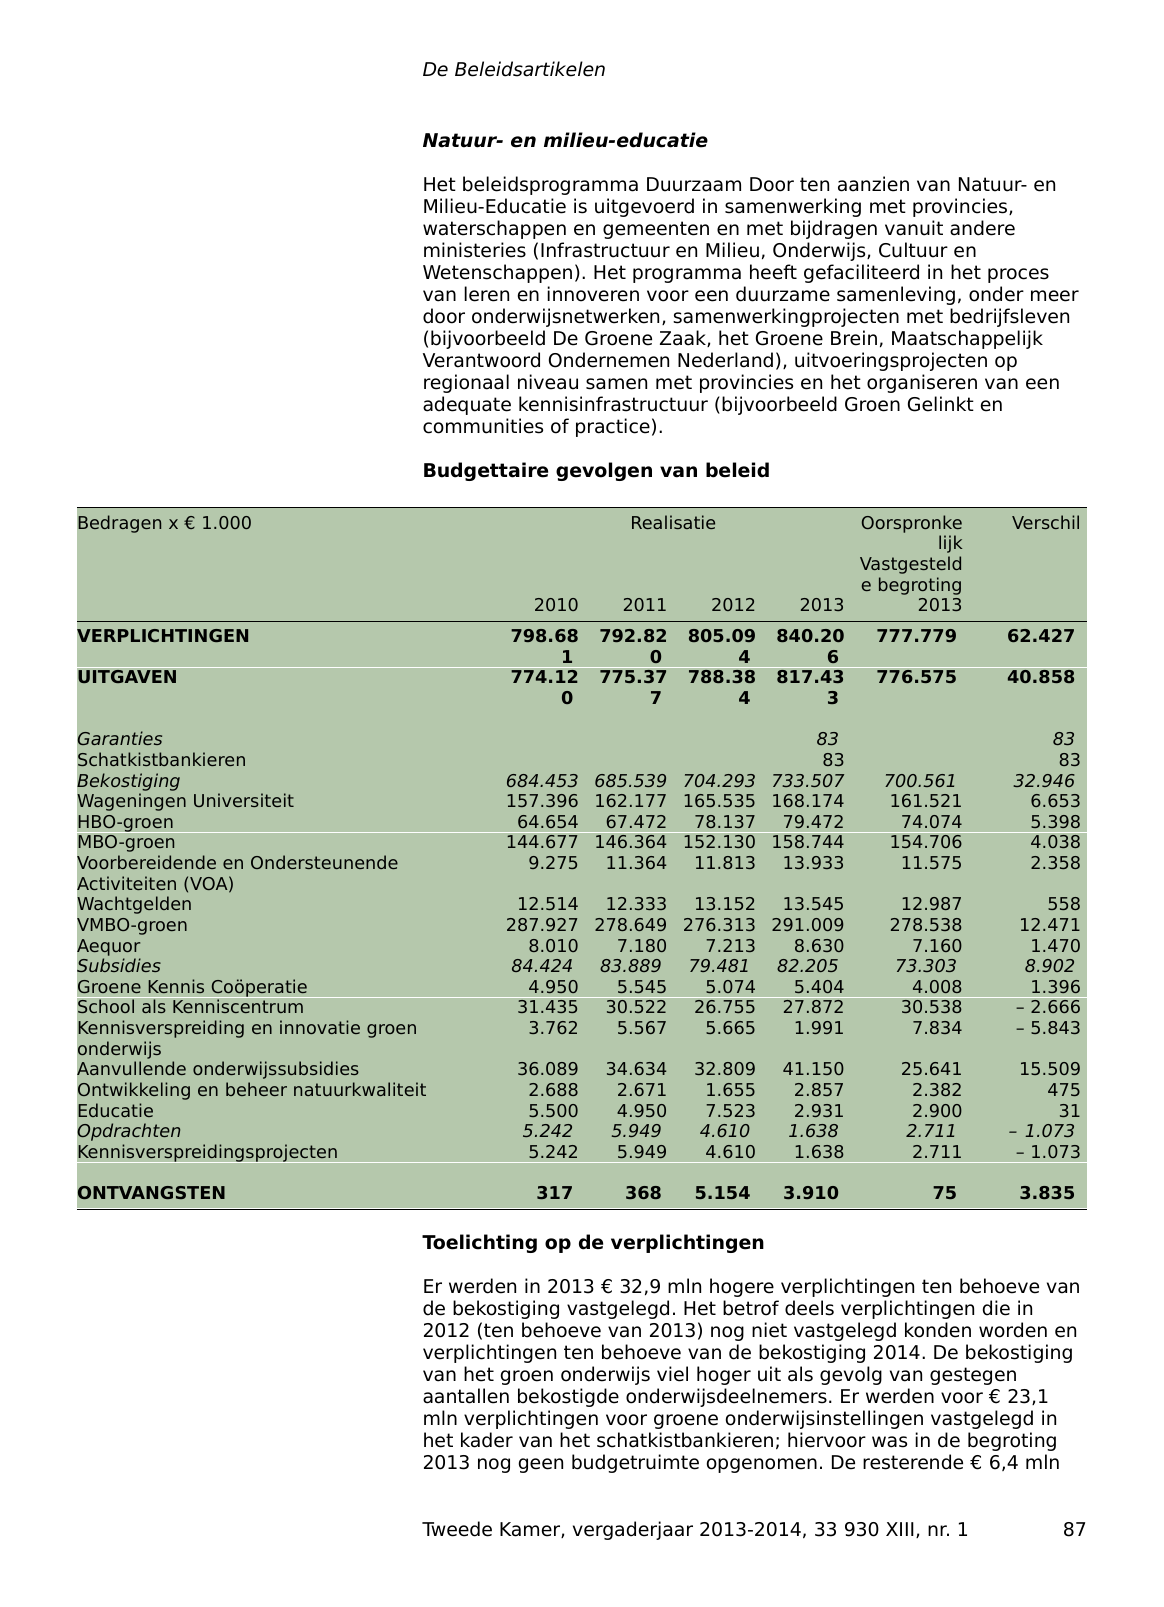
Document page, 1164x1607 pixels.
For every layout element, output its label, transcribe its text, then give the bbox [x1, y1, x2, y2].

table_cell 13.545 [762, 894, 850, 915]
table_cell 162.177 [585, 791, 673, 812]
table_cell [496, 729, 584, 750]
table_cell 7.523 [673, 1101, 762, 1121]
table_cell 2013 [762, 595, 850, 621]
table_cell 32.946 [969, 771, 1087, 791]
table_cell 6.653 [969, 791, 1087, 812]
table_cell [585, 729, 673, 750]
table_cell 8.630 [762, 936, 850, 956]
table_cell 7.834 [850, 1018, 968, 1059]
table_cell [969, 709, 1087, 729]
table_cell 7.180 [585, 936, 673, 956]
table_cell 2.671 [585, 1080, 673, 1101]
table_header Bedragen x € 1.000 [77, 508, 496, 595]
table_cell 5.567 [585, 1018, 673, 1059]
table_cell UITGAVEN [77, 668, 496, 709]
table_cell 368 [585, 1183, 673, 1208]
table_cell 12.514 [496, 894, 584, 915]
table_cell Educatie [77, 1101, 496, 1121]
table_cell 776.575 [850, 668, 968, 709]
table_cell 40.858 [969, 668, 1087, 709]
table_cell 7.213 [673, 936, 762, 956]
table_cell 775.377 [585, 668, 673, 709]
table_cell 685.539 [585, 771, 673, 791]
table_cell Aequor [77, 936, 496, 956]
table_cell 82.205 [762, 956, 850, 977]
table_cell 11.364 [585, 853, 673, 894]
table_cell 34.634 [585, 1059, 673, 1080]
table_cell 12.987 [850, 894, 968, 915]
table_cell [969, 1163, 1087, 1183]
table_cell 2011 [585, 595, 673, 621]
table_cell 817.433 [762, 668, 850, 709]
table_cell 5.242 [496, 1121, 584, 1142]
table_cell 1.991 [762, 1018, 850, 1059]
table_cell 8.010 [496, 936, 584, 956]
table_cell – 1.073 [969, 1142, 1087, 1162]
table_cell 41.150 [762, 1059, 850, 1080]
table_cell 3.910 [762, 1183, 850, 1208]
table_cell 83 [969, 729, 1087, 750]
text Er werden in 2013 € 32,9 mln hogere verplichtingen ten behoeve van de bekostiging vastgelegd. Het betrof deels verplichtingen die in 2012 (ten behoeve van 2013) nog niet vastgelegd konden worden en verplichtingen ten behoeve van de bekostiging 2014. De bekostiging van het groen onderwijs viel hoger uit als gevolg van gestegen aantallen bekostigde onderwijsdeelnemers. Er werden voor € 23,1 mln verplichtingen voor groene onderwijsinstellingen vastgelegd in het kader van het schatkistbankieren; hiervoor was in de begroting 2013 nog geen budgetruimte opgenomen. De resterende € 6,4 mln [422, 1276, 1087, 1474]
table_cell 78.137 [673, 812, 762, 832]
table_cell 3.762 [496, 1018, 584, 1059]
table_cell 733.507 [762, 771, 850, 791]
table_cell 2.711 [850, 1142, 968, 1162]
table_cell Kennisverspreidingsprojecten [77, 1142, 496, 1162]
table_cell 558 [969, 894, 1087, 915]
table_cell 2.711 [850, 1121, 968, 1142]
table_cell 79.472 [762, 812, 850, 832]
table_cell 13.152 [673, 894, 762, 915]
table_cell – 1.073 [969, 1121, 1087, 1142]
table_cell [762, 1163, 850, 1183]
table_cell 75 [850, 1183, 968, 1208]
table_cell 5.949 [585, 1121, 673, 1142]
table_cell [673, 709, 762, 729]
table_cell 805.094 [673, 622, 762, 667]
table_cell Aanvullende onderwijssubsidies [77, 1059, 496, 1080]
table_cell 84.424 [496, 956, 584, 977]
table_cell Schatkistbankieren [77, 750, 496, 771]
table_cell 152.130 [673, 833, 762, 853]
table_cell 475 [969, 1080, 1087, 1101]
table_cell Groene Kennis Coöperatie [77, 977, 496, 997]
table_cell [673, 1163, 762, 1183]
table_cell 165.535 [673, 791, 762, 812]
table_cell 36.089 [496, 1059, 584, 1080]
table_cell [673, 729, 762, 750]
table_cell 5.154 [673, 1183, 762, 1208]
table_cell 1.655 [673, 1080, 762, 1101]
table_cell 792.820 [585, 622, 673, 667]
table_header Verschil [969, 508, 1087, 595]
table_cell [77, 1163, 496, 1183]
table_cell Ontwikkeling en beheer natuurkwaliteit [77, 1080, 496, 1101]
table_cell [77, 709, 496, 729]
table_cell 5.545 [585, 977, 673, 997]
table_cell [585, 709, 673, 729]
table_cell 146.364 [585, 833, 673, 853]
table_cell 12.333 [585, 894, 673, 915]
table_cell 67.472 [585, 812, 673, 832]
table_cell [496, 1163, 584, 1183]
table_cell Wachtgelden [77, 894, 496, 915]
table_header Realisatie [496, 508, 850, 595]
table_cell 9.275 [496, 853, 584, 894]
table_cell 2013 [850, 595, 968, 621]
table_cell [762, 709, 850, 729]
table_cell VERPLICHTINGEN [77, 622, 496, 667]
table_cell 15.509 [969, 1059, 1087, 1080]
table_cell 161.521 [850, 791, 968, 812]
table_cell Garanties [77, 729, 496, 750]
table_cell 4.950 [585, 1101, 673, 1121]
table_cell 144.677 [496, 833, 584, 853]
table_cell – 2.666 [969, 998, 1087, 1018]
table_cell 278.649 [585, 915, 673, 936]
table_cell 32.809 [673, 1059, 762, 1080]
table_cell 684.453 [496, 771, 584, 791]
subtitle Natuur- en milieu-educatie [422, 130, 1087, 152]
table_cell 291.009 [762, 915, 850, 936]
table_cell 158.744 [762, 833, 850, 853]
table_cell HBO-groen [77, 812, 496, 832]
table_cell 278.538 [850, 915, 968, 936]
subtitle Budgettaire gevolgen van beleid [422, 460, 1087, 482]
table_cell 774.120 [496, 668, 584, 709]
table_cell 287.927 [496, 915, 584, 936]
table_cell 788.384 [673, 668, 762, 709]
table_cell 83 [762, 729, 850, 750]
text Het beleidsprogramma Duurzaam Door ten aanzien van Natuur- en Milieu-Educatie is uitgevoerd in samenwerking met provincies, waterschappen en gemeenten en met bijdragen vanuit andere ministeries (Infrastructuur en Milieu, Onderwijs, Cultuur en Wetenschappen). Het programma heeft gefaciliteerd in het proces van leren en innoveren voor een duurzame samenleving, onder meer door onderwijsnetwerken, samenwerkingprojecten met bedrijfsleven (bijvoorbeeld De Groene Zaak, het Groene Brein, Maatschappelijk Verantwoord Ondernemen Nederland), uitvoeringsprojecten op regionaal niveau samen met provincies en het organiseren van een adequate kennisinfrastructuur (bijvoorbeeld Groen Gelinkt en communities of practice). [422, 174, 1087, 438]
table_cell [77, 595, 496, 621]
table_cell 168.174 [762, 791, 850, 812]
table_cell 1.396 [969, 977, 1087, 997]
table_cell [969, 595, 1087, 621]
subtitle Toelichting op de verplichtingen [422, 1232, 1087, 1254]
table_cell 154.706 [850, 833, 968, 853]
table_cell 5.242 [496, 1142, 584, 1162]
table_cell 5.404 [762, 977, 850, 997]
table_cell 5.500 [496, 1101, 584, 1121]
table_cell VMBO-groen [77, 915, 496, 936]
table_cell [850, 750, 968, 771]
table_cell 4.610 [673, 1121, 762, 1142]
table_cell 2.931 [762, 1101, 850, 1121]
table_header Oorspronkelijk Vastgestelde begroting [850, 508, 968, 595]
table_cell 11.575 [850, 853, 968, 894]
table_cell 777.779 [850, 622, 968, 667]
table_cell 4.038 [969, 833, 1087, 853]
table_cell 5.949 [585, 1142, 673, 1162]
table_cell 64.654 [496, 812, 584, 832]
table_cell Kennisverspreiding en innovatie groen onderwijs [77, 1018, 496, 1059]
table_cell 276.313 [673, 915, 762, 936]
table_cell MBO-groen [77, 833, 496, 853]
table_cell 704.293 [673, 771, 762, 791]
table_cell 62.427 [969, 622, 1087, 667]
table_cell 5.398 [969, 812, 1087, 832]
table_cell 25.641 [850, 1059, 968, 1080]
table_cell 840.206 [762, 622, 850, 667]
table_cell School als Kenniscentrum [77, 998, 496, 1018]
table_cell 2.857 [762, 1080, 850, 1101]
table_cell 27.872 [762, 998, 850, 1018]
table_cell 31.435 [496, 998, 584, 1018]
table_cell [850, 729, 968, 750]
table_cell Bekostiging [77, 771, 496, 791]
table_cell 4.008 [850, 977, 968, 997]
table_cell 26.755 [673, 998, 762, 1018]
table_cell [496, 750, 584, 771]
table_cell Voorbereidende en Ondersteunende Activiteiten (VOA) [77, 853, 496, 894]
table_cell [673, 750, 762, 771]
table_cell – 5.843 [969, 1018, 1087, 1059]
table_cell [496, 709, 584, 729]
table_cell 4.950 [496, 977, 584, 997]
table_cell 73.303 [850, 956, 968, 977]
table_cell 13.933 [762, 853, 850, 894]
table_cell 30.538 [850, 998, 968, 1018]
table_cell 157.396 [496, 791, 584, 812]
table_cell 83 [969, 750, 1087, 771]
table_cell 2010 [496, 595, 584, 621]
table_cell 2.358 [969, 853, 1087, 894]
table_cell [850, 1163, 968, 1183]
table_cell 12.471 [969, 915, 1087, 936]
table_cell 2.688 [496, 1080, 584, 1101]
table_cell Wageningen Universiteit [77, 791, 496, 812]
table_cell 2012 [673, 595, 762, 621]
table_cell 79.481 [673, 956, 762, 977]
table_cell 3.835 [969, 1183, 1087, 1208]
table_cell 1.638 [762, 1142, 850, 1162]
table_cell [850, 709, 968, 729]
table_cell ONTVANGSTEN [77, 1183, 496, 1208]
table_cell 798.681 [496, 622, 584, 667]
table_cell 1.638 [762, 1121, 850, 1142]
table_cell 2.382 [850, 1080, 968, 1101]
table_cell 7.160 [850, 936, 968, 956]
table_cell 8.902 [969, 956, 1087, 977]
table_cell 83 [762, 750, 850, 771]
table_cell 30.522 [585, 998, 673, 1018]
table_cell [585, 1163, 673, 1183]
table_cell 317 [496, 1183, 584, 1208]
table_cell 2.900 [850, 1101, 968, 1121]
table_cell 700.561 [850, 771, 968, 791]
table_cell Opdrachten [77, 1121, 496, 1142]
table_cell 4.610 [673, 1142, 762, 1162]
table_cell 5.074 [673, 977, 762, 997]
table_cell 83.889 [585, 956, 673, 977]
table_cell 11.813 [673, 853, 762, 894]
table_cell 31 [969, 1101, 1087, 1121]
table_cell 1.470 [969, 936, 1087, 956]
table_cell Subsidies [77, 956, 496, 977]
table_cell [585, 750, 673, 771]
table_cell 5.665 [673, 1018, 762, 1059]
table_cell 74.074 [850, 812, 968, 832]
